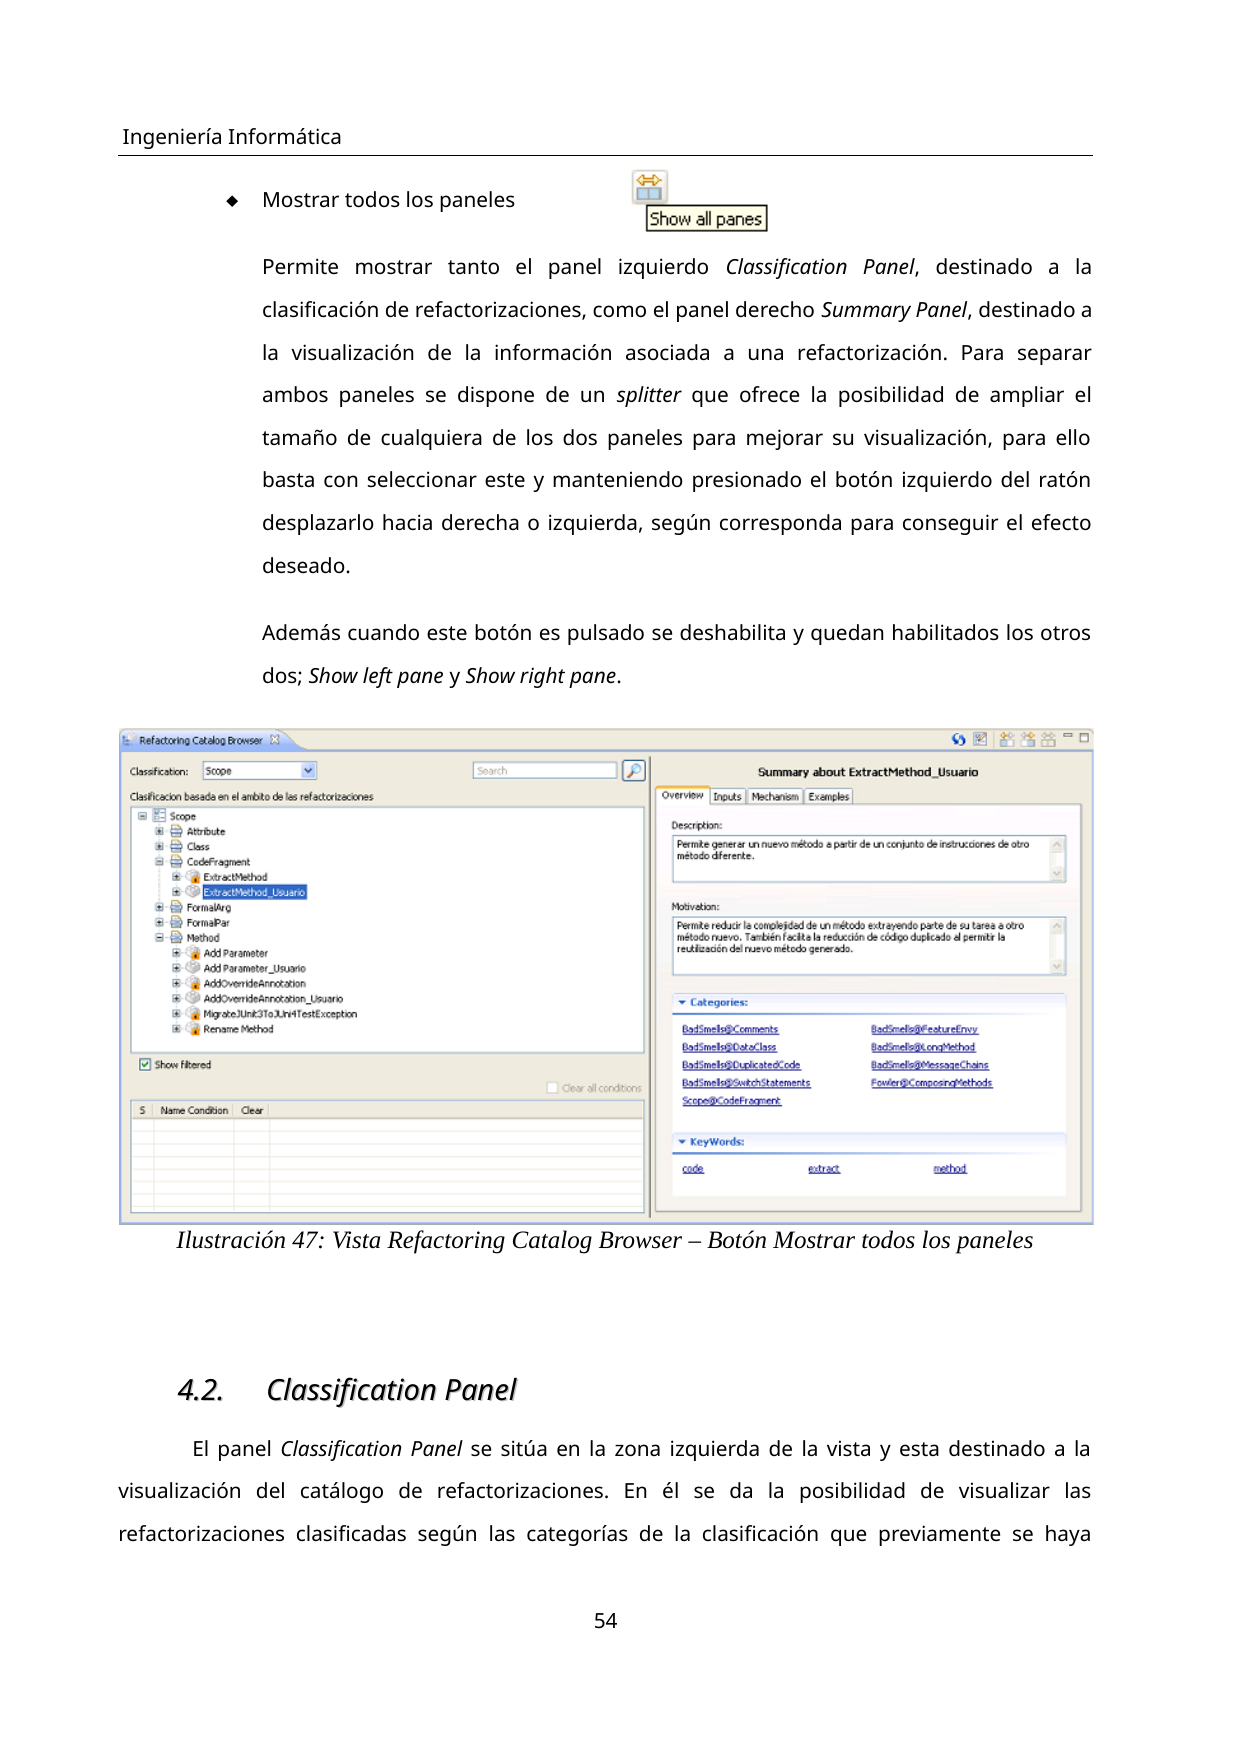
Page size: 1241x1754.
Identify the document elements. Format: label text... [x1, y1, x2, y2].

list Además cuando este botón es pulsado se deshabilita y quedan habilitados los otros dos; Show left pane y Show right pane. [226, 618, 1093, 689]
picture [119, 728, 1094, 1225]
picture [629, 167, 770, 235]
list Permite mostrar tanto el panel izquierdo Classification Panel, destinado a la clasificación de refactorizaciones, como el panel derecho Summary Panel, destinado a la visualización de la información asociada a una refactorización. Para separar ambos paneles se dispone de un splitter que ofrece la posibilidad de ampliar el tamaño de cualquiera de los dos paneles para mejorar su visualización, para ello basta con seleccionar este y manteniendo presionado el botón izquierdo del ratón desplazarlo hacia derecha o izquierda, según corresponda para conseguir el efecto deseado. [226, 252, 1093, 579]
text El panel Classification Panel se sitúa en la zona izquierda de la vista y esta destinado a la visualización del catálogo de refactorizaciones. En él se da la posibilidad de visualizar las refactorizaciones clasificadas según las categorías de la clasificación que previamente se haya [118, 1434, 1093, 1548]
list [770, 185, 1093, 213]
subtitle Classification Panel [177, 1369, 1093, 1409]
list Mostrar todos los paneles [226, 185, 629, 213]
text Ilustración 47: Vista Refactoring Catalog Browser – Botón Mostrar todos los paneles [119, 1225, 1093, 1253]
